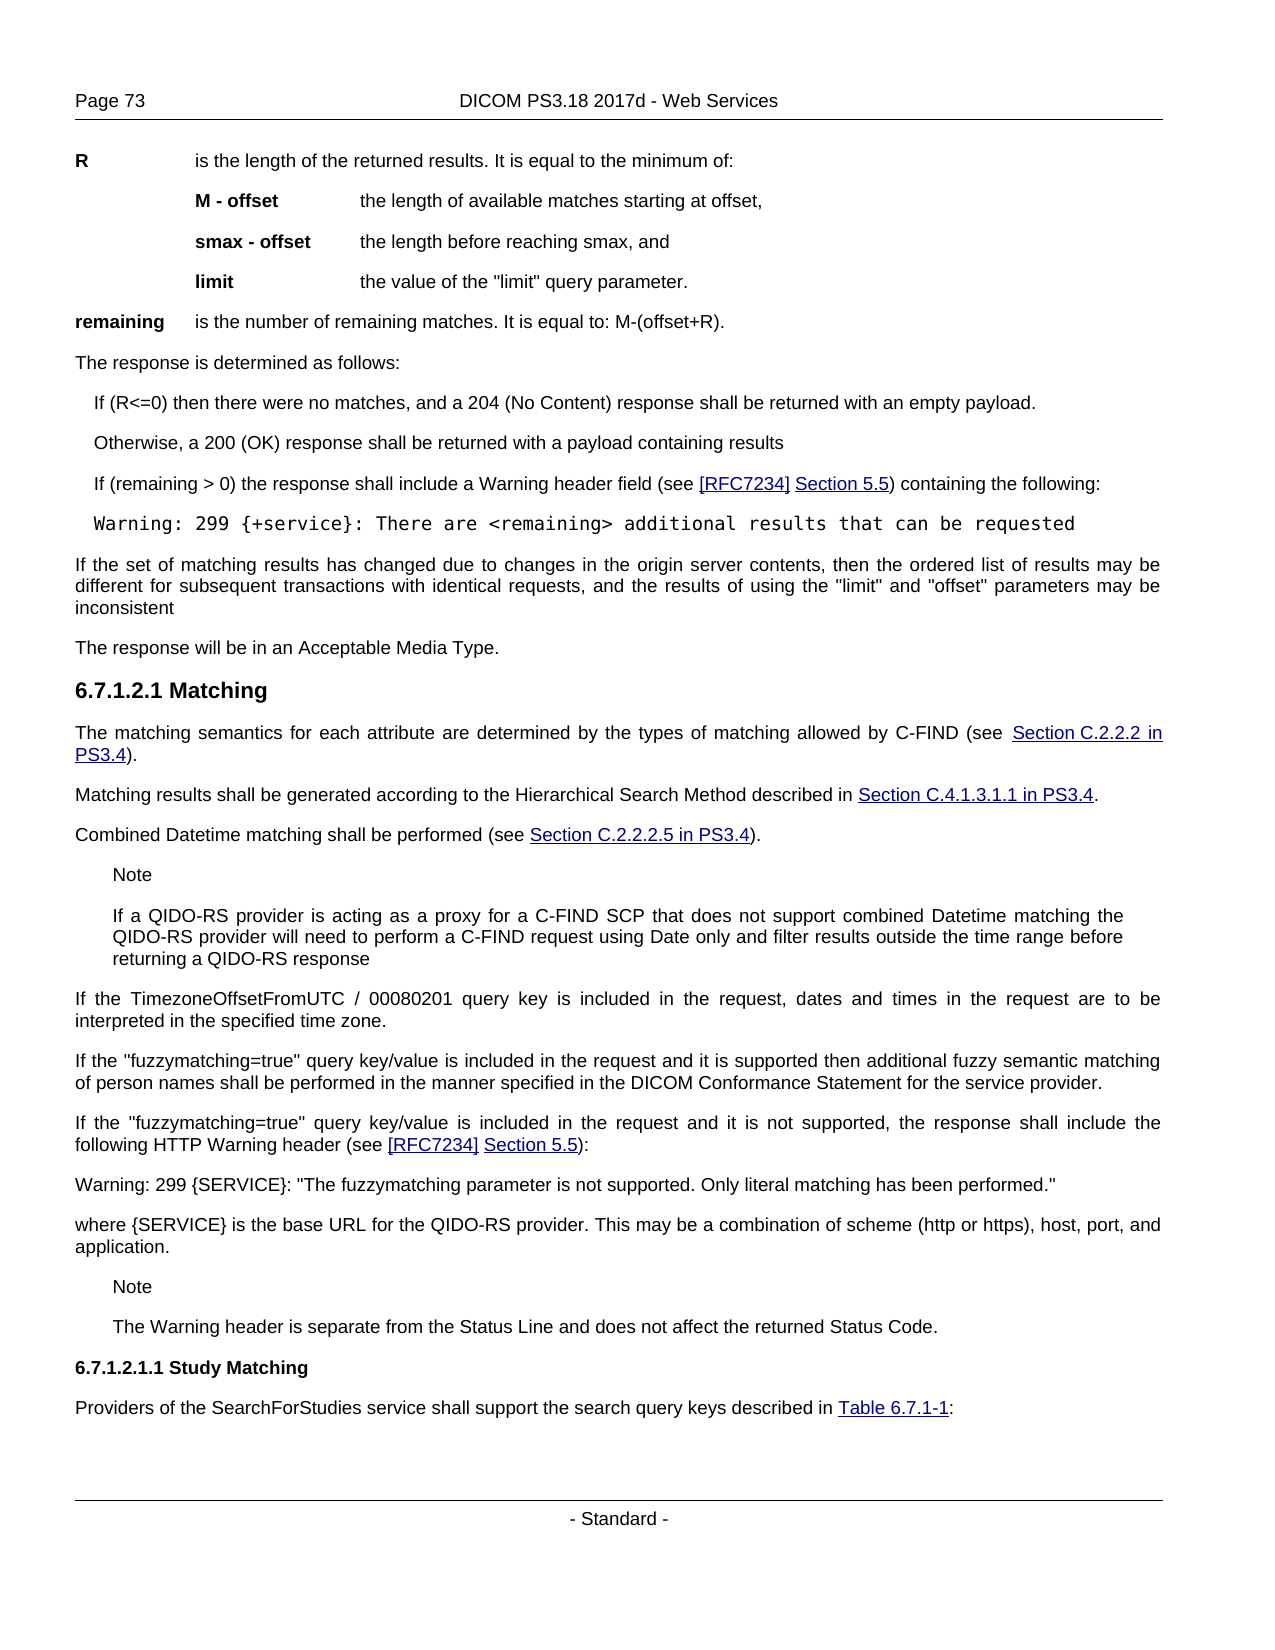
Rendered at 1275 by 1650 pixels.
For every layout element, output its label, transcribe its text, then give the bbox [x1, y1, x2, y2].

text smax - offset the length before reaching smax, and [195, 231, 1162, 252]
text Warning: 299 {SERVICE}: "The fuzzymatching parameter is not supported. Only literal matching has been performed." [75, 1174, 1162, 1195]
text Otherwise, a 200 (OK) response shall be returned with a payload containing results [94, 432, 1162, 454]
text The matching semantics for each attribute are determined by the types of matching allowed by C-FIND (see Section C.2.2.2 in PS3.4). [75, 722, 1162, 765]
text The response is determined as follows: [75, 352, 1162, 373]
text If (R<=0) then there were no matches, and a 204 (No Content) response shall be returned with an empty payload. [94, 392, 1162, 413]
text where {SERVICE} is the base URL for the QIDO-RS provider. This may be a combination of scheme (http or https), host, port, and application. [75, 1214, 1162, 1257]
text 6.7.1.2.1.1 Study Matching [75, 1356, 1162, 1378]
text Matching results shall be generated according to the Hierarchical Search Method described in Section C.4.1.3.1.1 in PS3.4. [75, 784, 1162, 805]
text limit the value of the "limit" query parameter. [195, 271, 1162, 292]
text Note [112, 864, 1125, 886]
text Warning: 299 {+service}: There are <remaining> additional results that can be requested [94, 513, 1162, 535]
text If a QIDO-RS provider is acting as a proxy for a C-FIND SCP that does not support combined Datetime matching the QIDO-RS provider will need to perform a C-FIND request using Date only and filter results outside the time range before returning a QIDO-RS response [112, 904, 1125, 969]
text If the set of matching results has changed due to changes in the origin server contents, then the ordered list of results may be different for subsequent transactions with identical requests, and the results of using the "limit" and "offset" parameters may be inconsistent [75, 553, 1162, 618]
text If the TimezoneOffsetFromUTC / 00080201 query key is included in the request, dates and times in the request are to be interpreted in the specified time zone. [75, 988, 1162, 1031]
text If the "fuzzymatching=true" query key/value is included in the request and it is not supported, the response shall include the following HTTP Warning header (see [RFC7234] Section 5.5): [75, 1112, 1162, 1155]
text The Warning header is separate from the Status Line and does not affect the returned Status Code. [112, 1316, 1125, 1338]
text R is the length of the returned results. It is equal to the minimum of: [75, 150, 1162, 172]
text 6.7.1.2.1 Matching [75, 677, 1162, 703]
text M - offset the length of available matches starting at offset, [195, 190, 1162, 212]
text Combined Datetime matching shall be performed (see Section C.2.2.2.5 in PS3.4). [75, 824, 1162, 846]
text If the "fuzzymatching=true" query key/value is included in the request and it is supported then additional fuzzy semantic matching of person names shall be performed in the manner specified in the DICOM Conformance Statement for the service provider. [75, 1050, 1162, 1093]
text remaining is the number of remaining matches. It is equal to: M-(offset+R). [75, 311, 1162, 333]
text Note [112, 1276, 1125, 1297]
text The response will be in an Acceptable Media Type. [75, 637, 1162, 658]
text Providers of the SearchForStudies service shall support the search query keys described in Table 6.7.1-1: [75, 1397, 1162, 1418]
text If (remaining > 0) the response shall include a Warning header field (see [RFC7234] Section 5.5) containing the following: [94, 472, 1162, 494]
